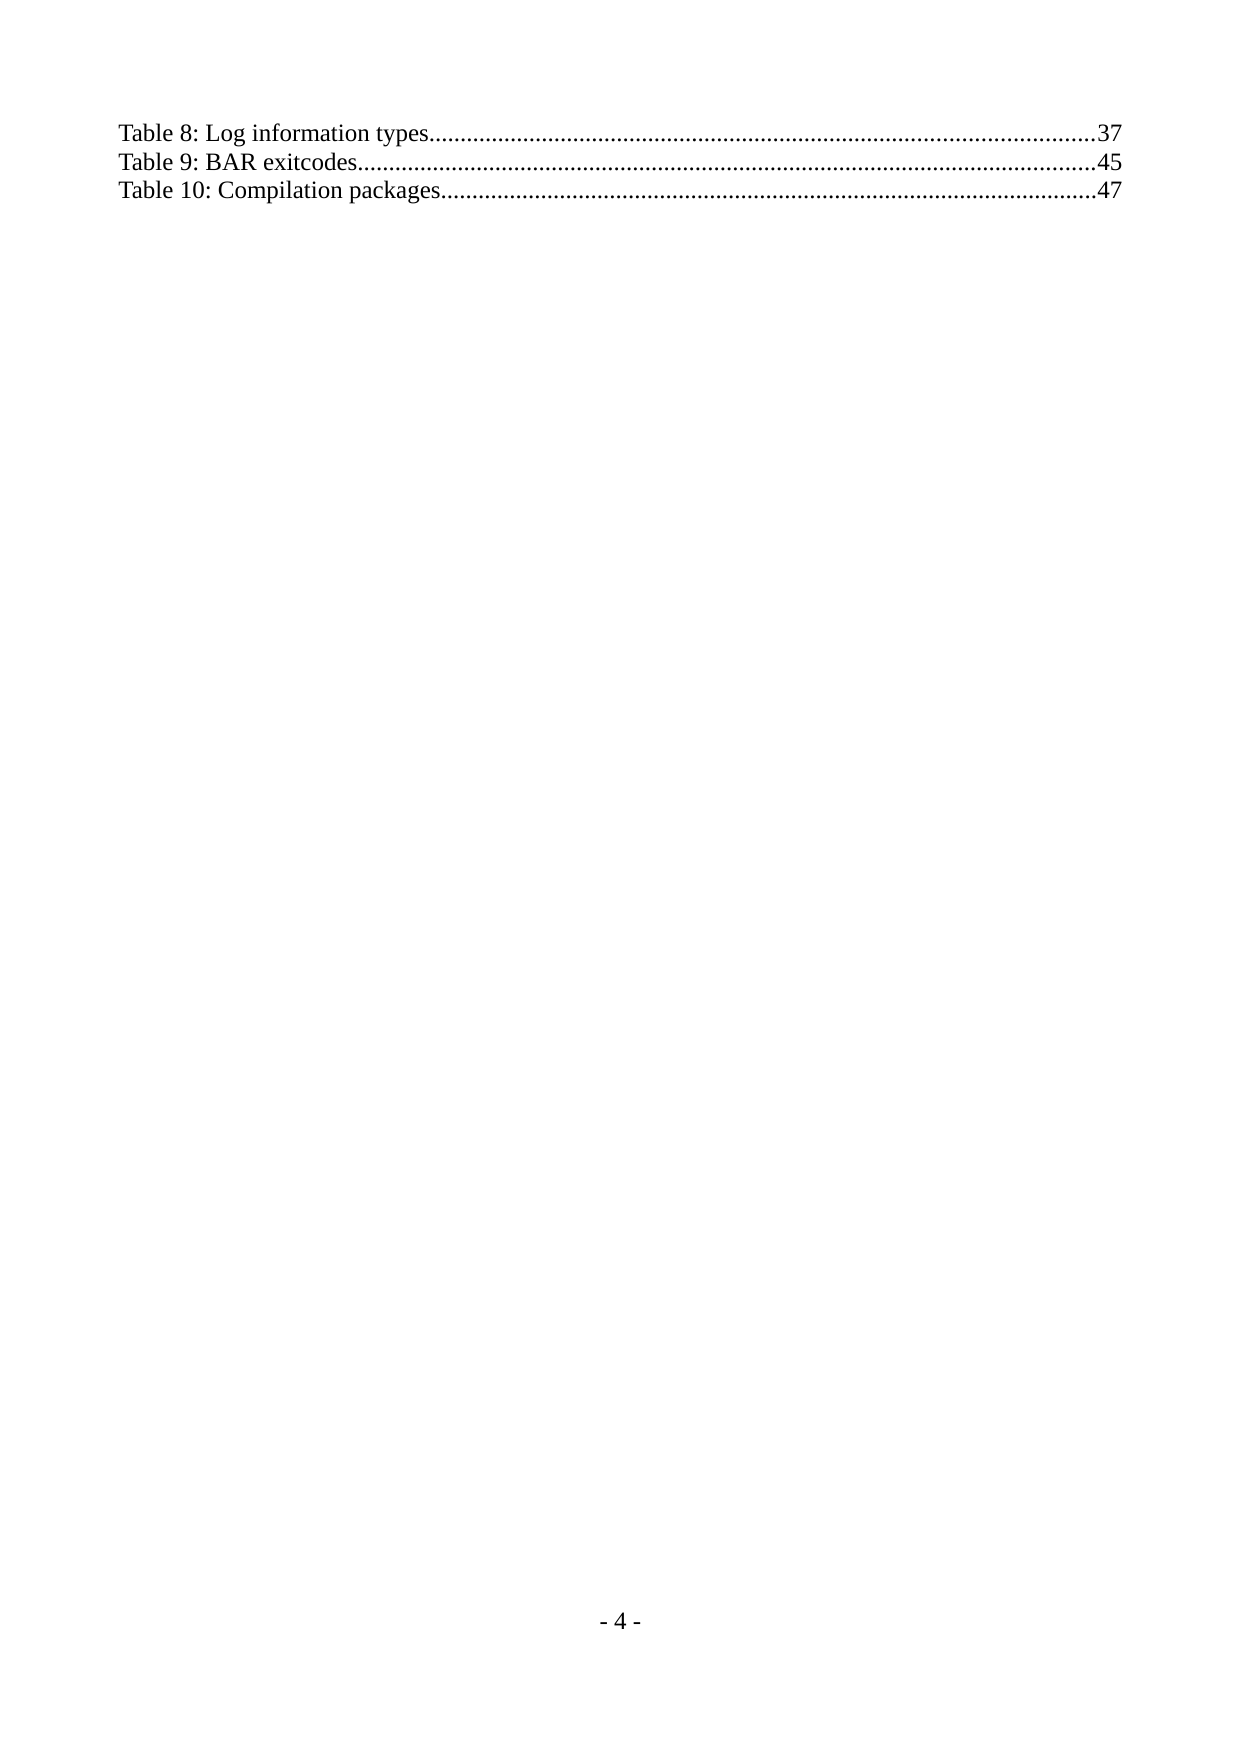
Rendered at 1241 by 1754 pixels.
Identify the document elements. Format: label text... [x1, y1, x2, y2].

text Table 9: BAR exitcodes 45 [118, 147, 1122, 176]
text Table 10: Compilation packages 47 [118, 176, 1122, 204]
text Table 8: Log information types 37 [118, 118, 1122, 147]
